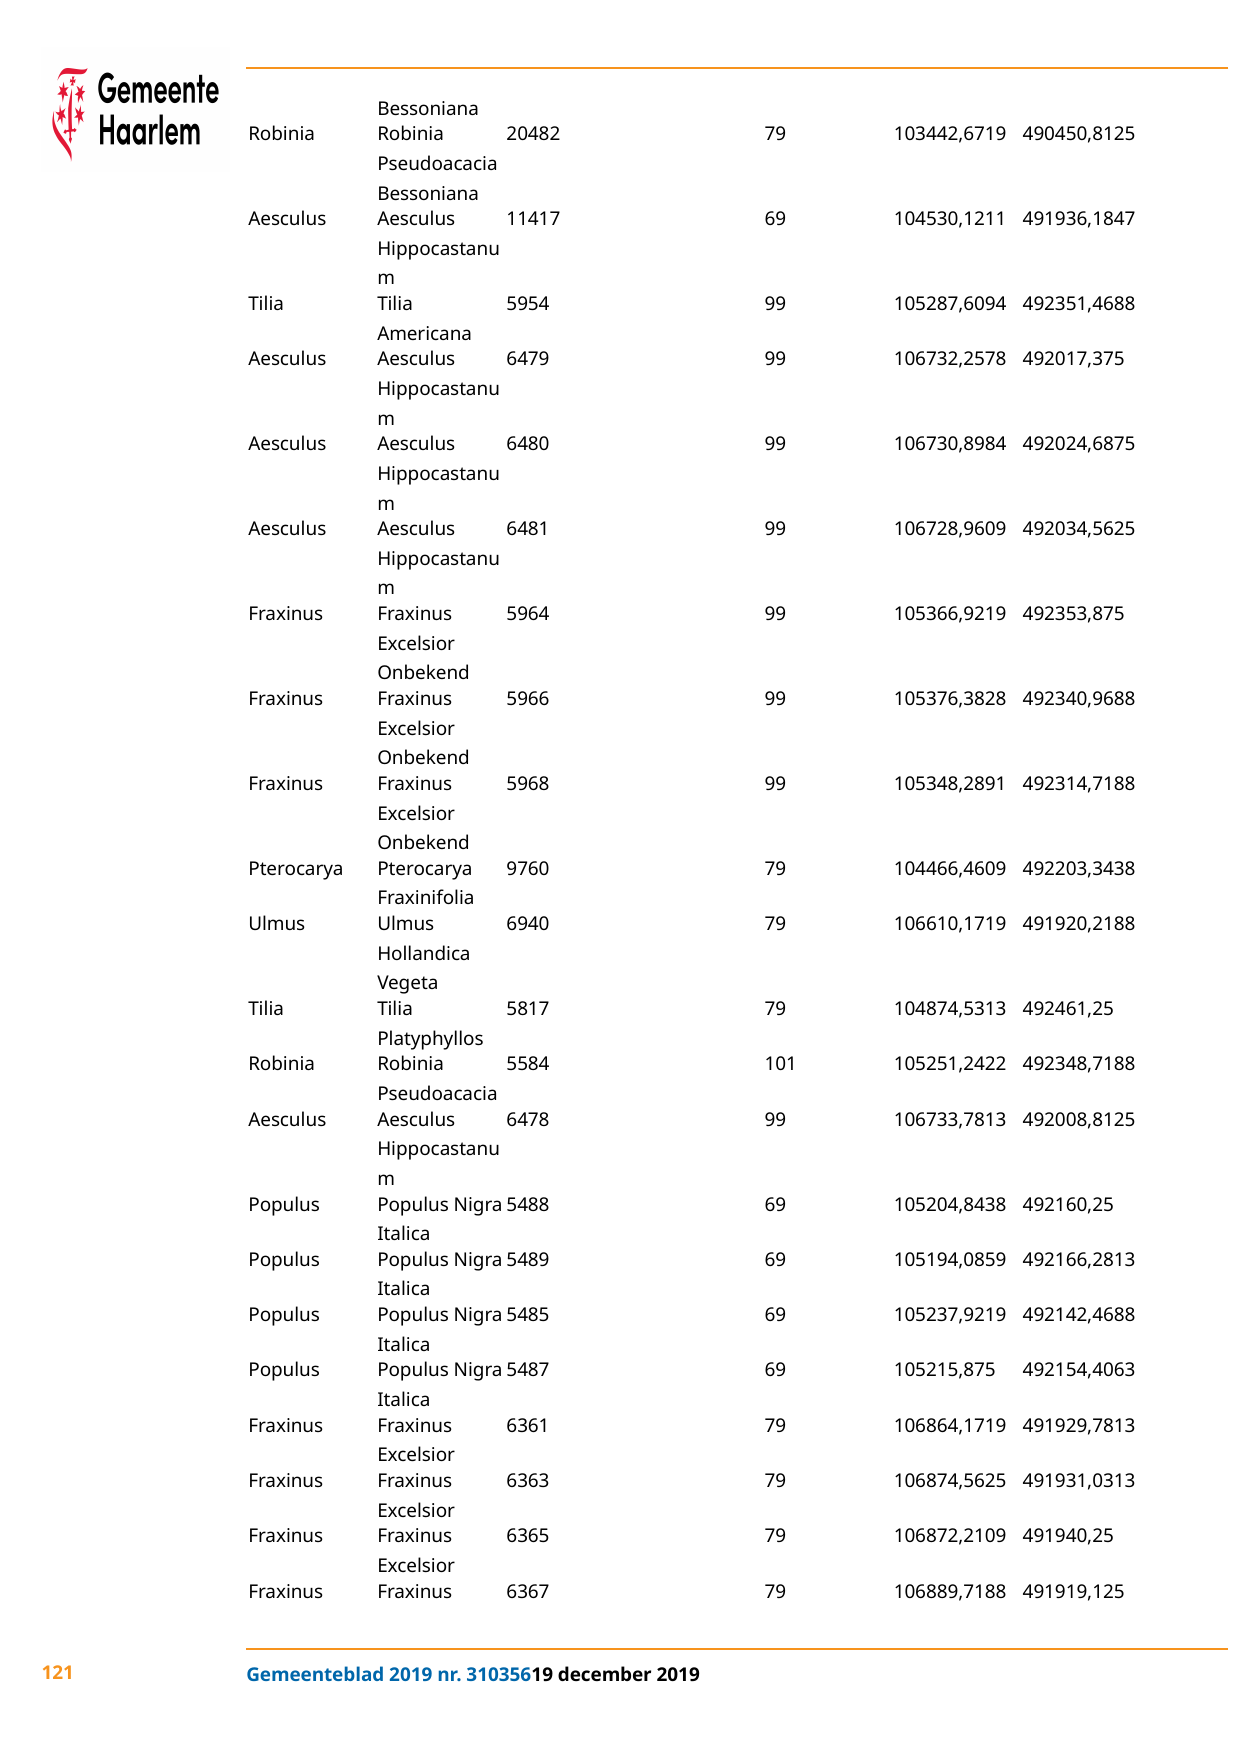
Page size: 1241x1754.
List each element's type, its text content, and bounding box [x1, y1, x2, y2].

table_cell Aesculus [248, 205, 377, 290]
table_cell 79 [764, 1523, 893, 1578]
table_cell 101 [764, 1051, 893, 1106]
table_cell Fraxinus [248, 1467, 377, 1523]
table_cell Fraxinus [248, 1523, 377, 1578]
table_cell Tilia [248, 995, 377, 1051]
table_cell 103442,6719 [894, 121, 1022, 205]
table_cell 105194,0859 [894, 1246, 1022, 1301]
table_cell [635, 1412, 764, 1467]
table_cell Aesculus [248, 431, 377, 515]
table_cell 99 [764, 770, 893, 855]
table_cell 11417 [506, 205, 635, 290]
table_cell 69 [764, 1301, 893, 1357]
table_cell 492353,875 [1023, 600, 1152, 685]
table_cell [635, 685, 764, 770]
table_cell 105204,8438 [894, 1191, 1022, 1246]
table_cell 5488 [506, 1191, 635, 1246]
table_cell 492203,3438 [1023, 855, 1152, 910]
table_cell [635, 995, 764, 1051]
table_cell [635, 346, 764, 431]
table_cell 105237,9219 [894, 1301, 1022, 1357]
table_cell 79 [764, 121, 893, 205]
table_cell Fraxinus [248, 685, 377, 770]
table_cell 492351,4688 [1023, 290, 1152, 346]
table_cell Tilia Americana [377, 290, 506, 346]
table_cell [635, 515, 764, 600]
table_cell 6481 [506, 515, 635, 600]
table_cell 69 [764, 1357, 893, 1412]
table_cell 491929,7813 [1023, 1412, 1152, 1467]
table_cell 106872,2109 [894, 1523, 1022, 1578]
table_cell 99 [764, 515, 893, 600]
table_cell [635, 1467, 764, 1523]
table_cell 105348,2891 [894, 770, 1022, 855]
table_cell Ulmus Hollandica Vegeta [377, 910, 506, 995]
table_cell 492142,4688 [1023, 1301, 1152, 1357]
table_cell Tilia [248, 290, 377, 346]
table_cell 492160,25 [1023, 1191, 1152, 1246]
table_cell Fraxinus [248, 770, 377, 855]
table_cell 492024,6875 [1023, 431, 1152, 515]
table_cell [635, 121, 764, 205]
table_cell [506, 95, 635, 121]
table_cell 106732,2578 [894, 346, 1022, 431]
table_cell 69 [764, 1191, 893, 1246]
table_cell 99 [764, 685, 893, 770]
table_cell 106874,5625 [894, 1467, 1022, 1523]
table_cell [635, 770, 764, 855]
table_cell 106728,9609 [894, 515, 1022, 600]
table_cell 99 [764, 290, 893, 346]
table_cell 5489 [506, 1246, 635, 1301]
table_cell [1023, 95, 1152, 121]
table_cell 491936,1847 [1023, 205, 1152, 290]
table_cell Populus [248, 1301, 377, 1357]
table_cell [635, 1191, 764, 1246]
table_cell [635, 205, 764, 290]
table_cell [635, 290, 764, 346]
table_cell 105287,6094 [894, 290, 1022, 346]
table_cell 5485 [506, 1301, 635, 1357]
table_cell 6940 [506, 910, 635, 995]
table_cell 492154,4063 [1023, 1357, 1152, 1412]
table_cell Fraxinus Excelsior Onbekend [377, 770, 506, 855]
table_cell 5954 [506, 290, 635, 346]
table_cell 491919,125 [1023, 1578, 1152, 1604]
table_cell 5584 [506, 1051, 635, 1106]
table_cell 106864,1719 [894, 1412, 1022, 1467]
table_cell Ulmus [248, 910, 377, 995]
table_cell Populus [248, 1246, 377, 1301]
table_cell Tilia Platyphyllos [377, 995, 506, 1051]
table_cell [635, 1051, 764, 1106]
table_cell [248, 95, 377, 121]
table_cell 79 [764, 1578, 893, 1604]
table_cell Aesculus Hippocastanum [377, 205, 506, 290]
table_cell Fraxinus [248, 1412, 377, 1467]
table_cell 492348,7188 [1023, 1051, 1152, 1106]
table_cell Aesculus Hippocastanum [377, 515, 506, 600]
table_cell Populus Nigra Italica [377, 1357, 506, 1412]
table_cell Populus [248, 1357, 377, 1412]
table_cell 5964 [506, 600, 635, 685]
table_cell 99 [764, 431, 893, 515]
table_cell 104466,4609 [894, 855, 1022, 910]
table_cell [764, 95, 893, 121]
table_cell Fraxinus Excelsior Onbekend [377, 685, 506, 770]
table_cell 79 [764, 910, 893, 995]
table_cell Populus Nigra Italica [377, 1191, 506, 1246]
table_cell Populus Nigra Italica [377, 1301, 506, 1357]
table_cell 105215,875 [894, 1357, 1022, 1412]
table_cell 69 [764, 1246, 893, 1301]
table_cell Fraxinus Excelsior [377, 1467, 506, 1523]
table_cell 492017,375 [1023, 346, 1152, 431]
table_cell Aesculus Hippocastanum [377, 431, 506, 515]
table_cell 492314,7188 [1023, 770, 1152, 855]
table_cell Pterocarya [248, 855, 377, 910]
table_cell [635, 910, 764, 995]
table_cell [635, 1301, 764, 1357]
table_cell 492034,5625 [1023, 515, 1152, 600]
table_cell 99 [764, 346, 893, 431]
table_cell 106610,1719 [894, 910, 1022, 995]
table_cell 106889,7188 [894, 1578, 1022, 1604]
table_cell 6479 [506, 346, 635, 431]
table_cell Fraxinus Excelsior [377, 1412, 506, 1467]
table_cell 6365 [506, 1523, 635, 1578]
table_cell 105376,3828 [894, 685, 1022, 770]
table_cell [635, 600, 764, 685]
table_cell 79 [764, 855, 893, 910]
table_cell Robinia [248, 1051, 377, 1106]
table_cell 6367 [506, 1578, 635, 1604]
table_cell 490450,8125 [1023, 121, 1152, 205]
table_cell 104874,5313 [894, 995, 1022, 1051]
table_cell 5817 [506, 995, 635, 1051]
table_cell [635, 431, 764, 515]
table_cell 5966 [506, 685, 635, 770]
table_cell Aesculus Hippocastanum [377, 346, 506, 431]
table_cell 5487 [506, 1357, 635, 1412]
table_cell [635, 1578, 764, 1604]
table_cell Aesculus Hippocastanum [377, 1106, 506, 1191]
table_cell [635, 1357, 764, 1412]
table_cell [635, 95, 764, 121]
table_cell Pterocarya Fraxinifolia [377, 855, 506, 910]
table_cell Fraxinus [248, 600, 377, 685]
table_cell Fraxinus [248, 1578, 377, 1604]
table_cell [635, 1523, 764, 1578]
table_cell 492166,2813 [1023, 1246, 1152, 1301]
table_cell 99 [764, 1106, 893, 1191]
table_cell 492008,8125 [1023, 1106, 1152, 1191]
table_cell Robinia Pseudoacacia [377, 1051, 506, 1106]
table_cell 6480 [506, 431, 635, 515]
table_cell [894, 95, 1022, 121]
table_cell 99 [764, 600, 893, 685]
table_cell 79 [764, 995, 893, 1051]
table_cell 105251,2422 [894, 1051, 1022, 1106]
table_cell [635, 1106, 764, 1191]
table_cell 491940,25 [1023, 1523, 1152, 1578]
table_cell Aesculus [248, 515, 377, 600]
picture [41, 47, 231, 172]
table_cell 106730,8984 [894, 431, 1022, 515]
table_cell Populus [248, 1191, 377, 1246]
table_cell 6363 [506, 1467, 635, 1523]
table_cell 69 [764, 205, 893, 290]
table_cell 9760 [506, 855, 635, 910]
table_cell Bessoniana [377, 95, 506, 121]
table_cell 491920,2188 [1023, 910, 1152, 995]
table_cell 104530,1211 [894, 205, 1022, 290]
table_cell Populus Nigra Italica [377, 1246, 506, 1301]
table_cell Fraxinus Excelsior Onbekend [377, 600, 506, 685]
table_cell 106733,7813 [894, 1106, 1022, 1191]
table_cell [635, 855, 764, 910]
table_cell 79 [764, 1467, 893, 1523]
table_cell 492461,25 [1023, 995, 1152, 1051]
table_cell Fraxinus [377, 1578, 506, 1604]
table_cell 20482 [506, 121, 635, 205]
table_cell Robinia Pseudoacacia Bessoniana [377, 121, 506, 205]
table_cell 105366,9219 [894, 600, 1022, 685]
table_cell [635, 1246, 764, 1301]
table_cell Aesculus [248, 1106, 377, 1191]
table_cell 492340,9688 [1023, 685, 1152, 770]
table_cell 491931,0313 [1023, 1467, 1152, 1523]
table_cell Robinia [248, 121, 377, 205]
table_cell 6478 [506, 1106, 635, 1191]
table_cell Aesculus [248, 346, 377, 431]
table_cell 79 [764, 1412, 893, 1467]
table_cell 5968 [506, 770, 635, 855]
table_cell 6361 [506, 1412, 635, 1467]
table_cell Fraxinus Excelsior [377, 1523, 506, 1578]
